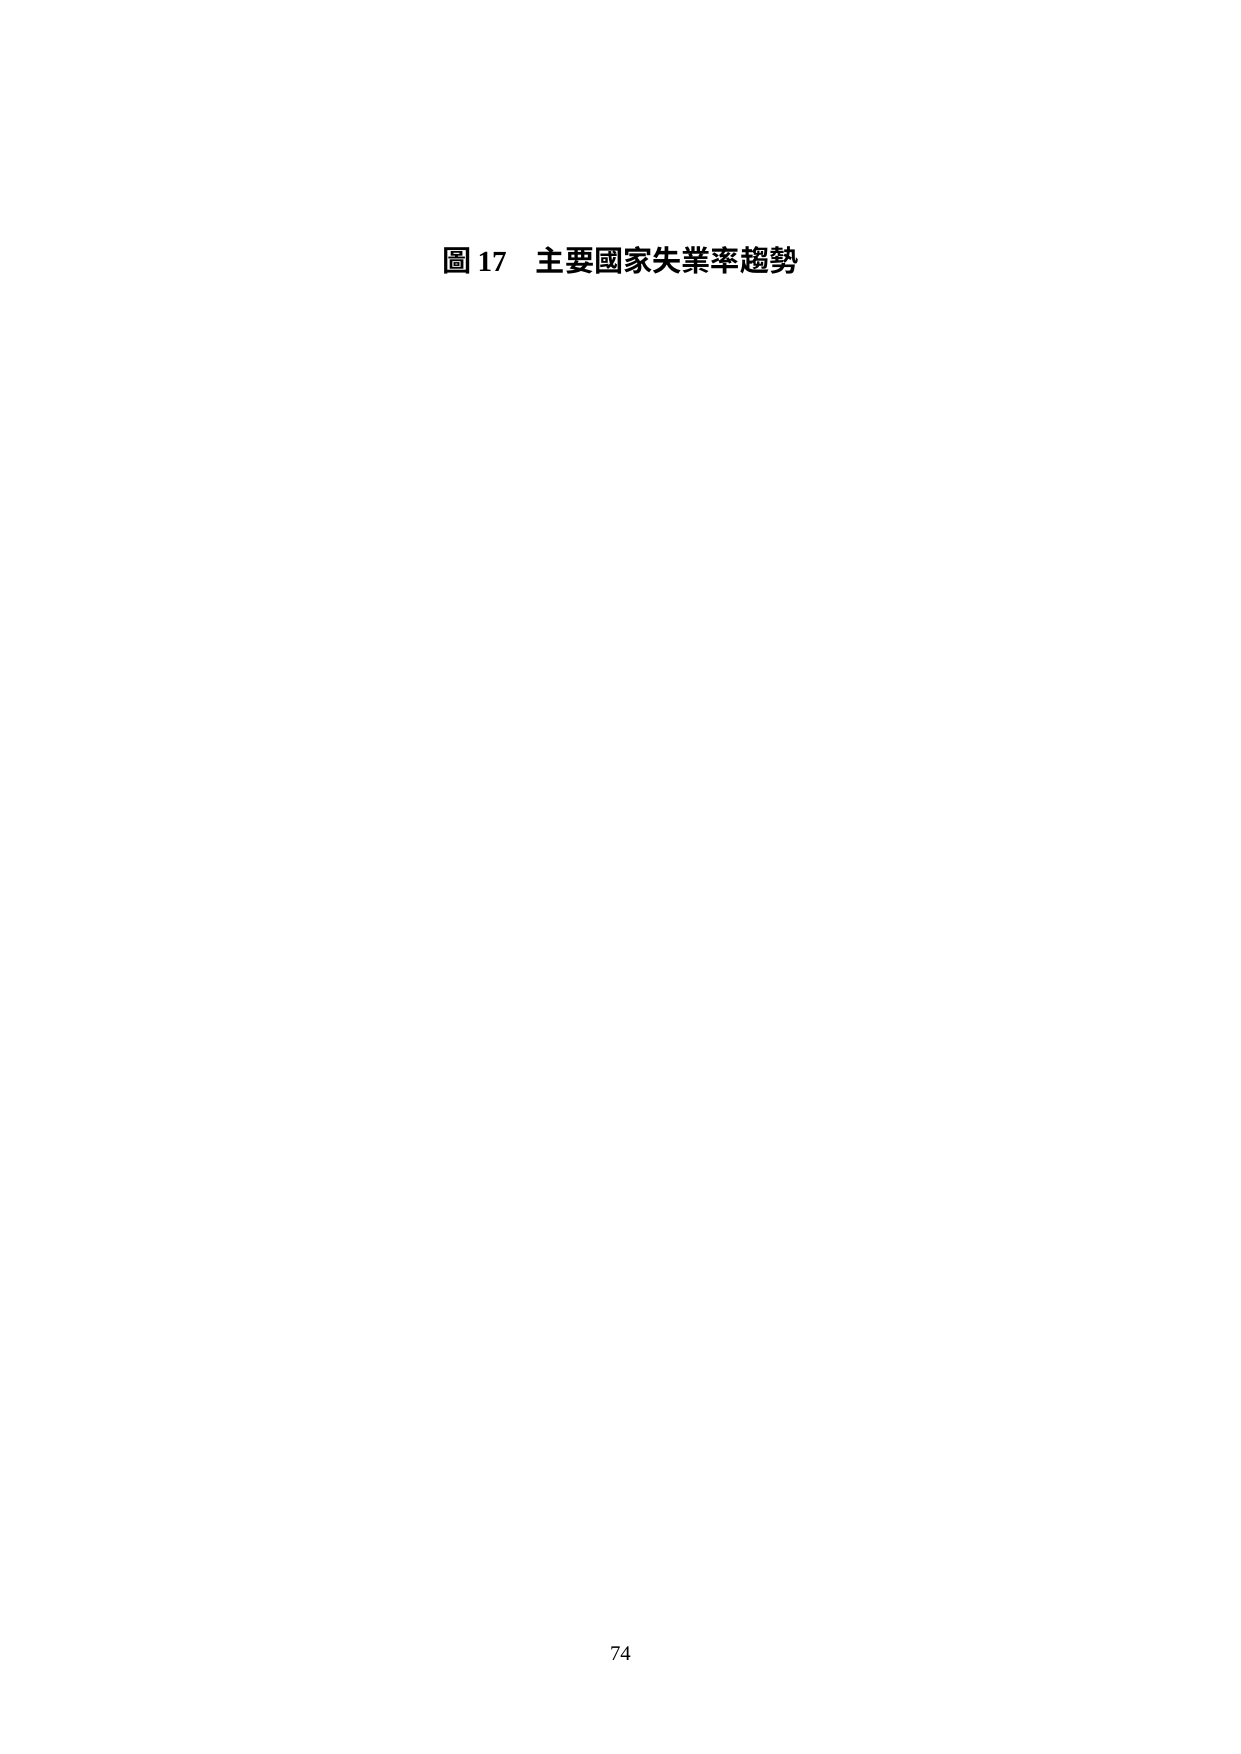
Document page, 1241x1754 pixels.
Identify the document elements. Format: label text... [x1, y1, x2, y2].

text 圖17 主要國家失業率趨勢 [177, 219, 1063, 299]
